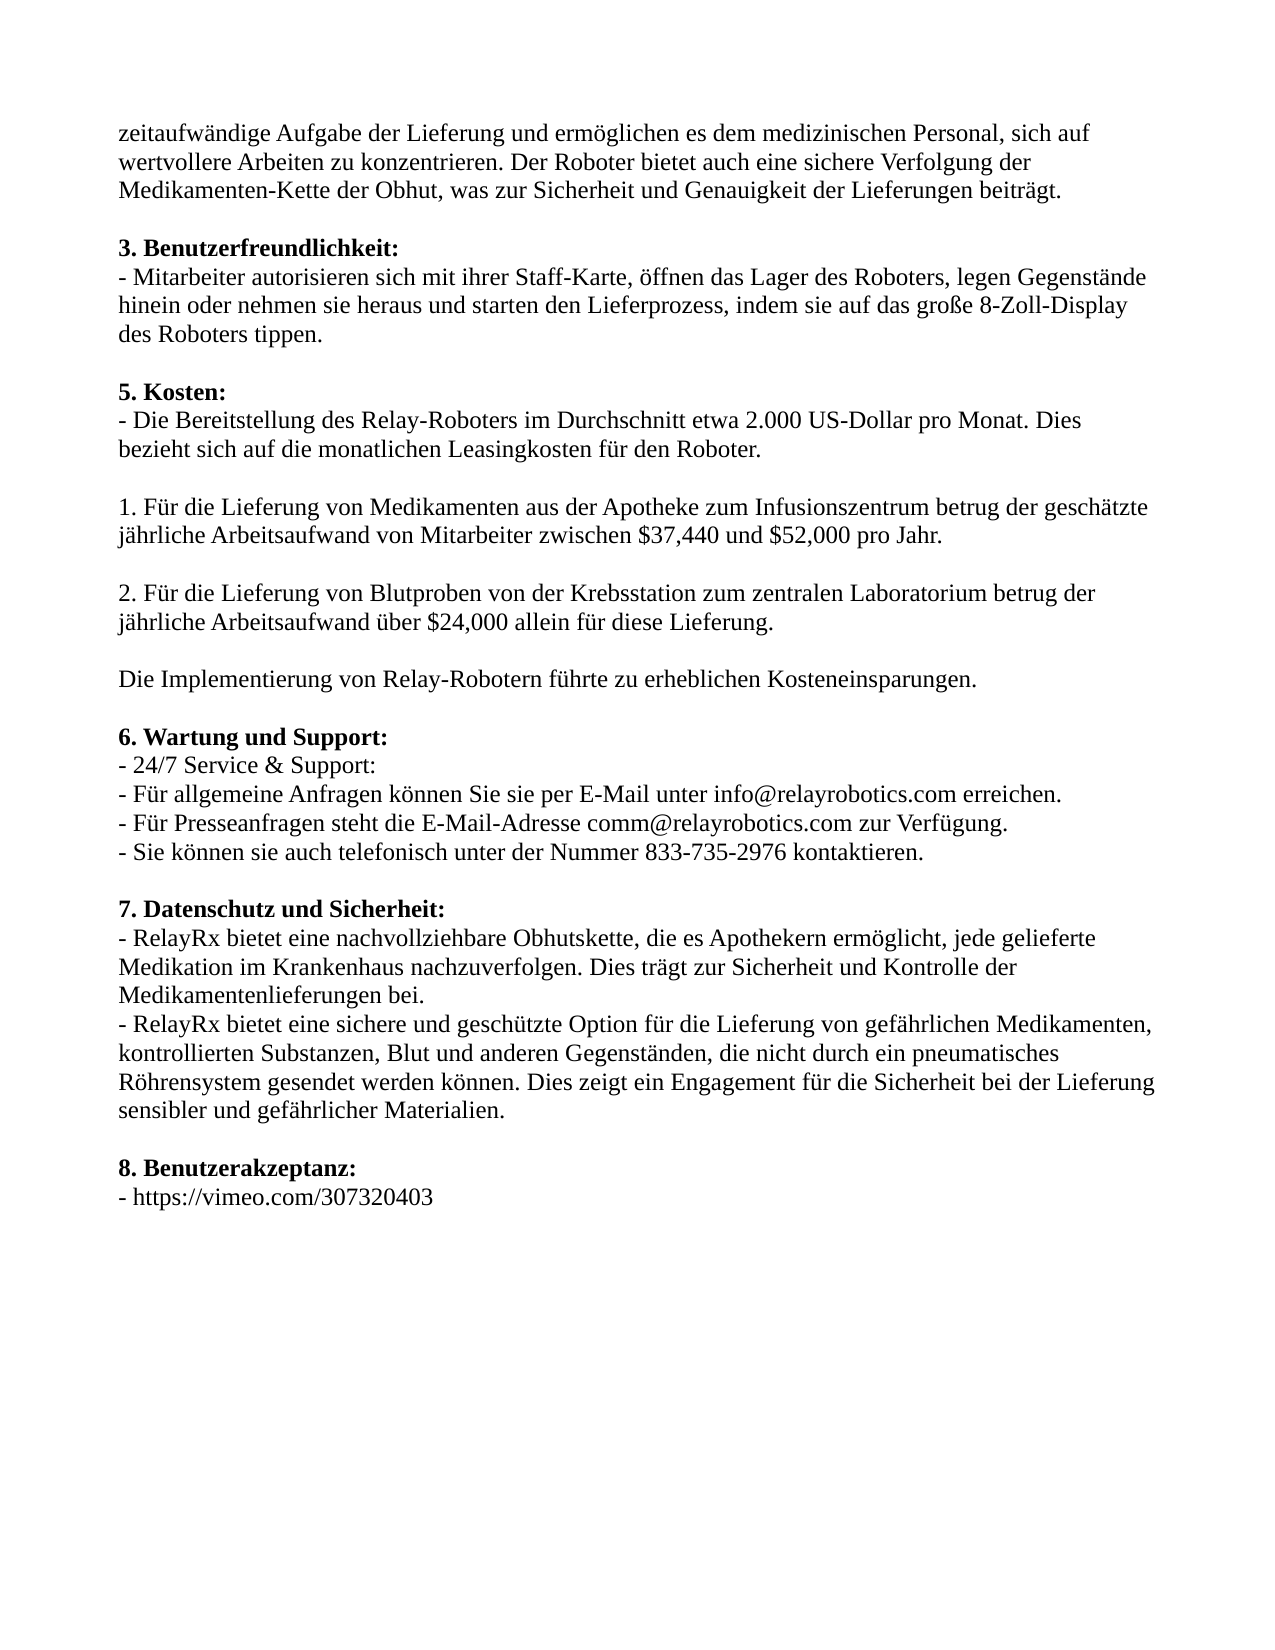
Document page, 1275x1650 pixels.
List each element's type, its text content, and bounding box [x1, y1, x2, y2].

text - Die Bereitstellung des Relay-Roboters im Durchschnitt etwa 2.000 US-Dollar pro Monat. Dies bezieht sich auf die monatlichen Leasingkosten für den Roboter. [118, 406, 1157, 463]
text 6. Wartung und Support: [118, 722, 1157, 751]
text - Für allgemeine Anfragen können Sie sie per E-Mail unter info@relayrobotics.com erreichen. [118, 779, 1157, 808]
text - https://vimeo.com/307320403 [118, 1182, 1157, 1211]
text - RelayRx bietet eine nachvollziehbare Obhutskette, die es Apothekern ermöglicht, jede gelieferte Medikation im Krankenhaus nachzuverfolgen. Dies trägt zur Sicherheit und Kontrolle der Medikamentenlieferungen bei. [118, 923, 1157, 1009]
text 7. Datenschutz und Sicherheit: [118, 894, 1157, 923]
text - Für Presseanfragen steht die E-Mail-Adresse comm@relayrobotics.com zur Verfügung. [118, 808, 1157, 837]
text 5. Kosten: [118, 377, 1157, 406]
text - Mitarbeiter autorisieren sich mit ihrer Staff-Karte, öffnen das Lager des Roboters, legen Gegenstände hinein oder nehmen sie heraus und starten den Lieferprozess, indem sie auf das große 8-Zoll-Display des Roboters tippen. [118, 262, 1157, 348]
text - RelayRx bietet eine sichere und geschützte Option für die Lieferung von gefährlichen Medikamenten, kontrollierten Substanzen, Blut und anderen Gegenständen, die nicht durch ein pneumatisches Röhrensystem gesendet werden können. Dies zeigt ein Engagement für die Sicherheit bei der Lieferung sensibler und gefährlicher Materialien. [118, 1009, 1157, 1124]
text - 24/7 Service & Support: [118, 751, 1157, 779]
text zeitaufwändige Aufgabe der Lieferung und ermöglichen es dem medizinischen Personal, sich auf wertvollere Arbeiten zu konzentrieren. Der Roboter bietet auch eine sichere Verfolgung der Medikamenten-Kette der Obhut, was zur Sicherheit und Genauigkeit der Lieferungen beiträgt. [118, 118, 1157, 204]
text 2. Für die Lieferung von Blutproben von der Krebsstation zum zentralen Laboratorium betrug der jährliche Arbeitsaufwand über $24,000 allein für diese Lieferung. [118, 578, 1157, 636]
text 1. Für die Lieferung von Medikamenten aus der Apotheke zum Infusionszentrum betrug der geschätzte jährliche Arbeitsaufwand von Mitarbeiter zwischen $37,440 und $52,000 pro Jahr. [118, 492, 1157, 549]
text 3. Benutzerfreundlichkeit: [118, 233, 1157, 262]
text 8. Benutzerakzeptanz: [118, 1153, 1157, 1182]
text - Sie können sie auch telefonisch unter der Nummer 833-735-2976 kontaktieren. [118, 837, 1157, 866]
text Die Implementierung von Relay-Robotern führte zu erheblichen Kosteneinsparungen. [118, 664, 1157, 693]
